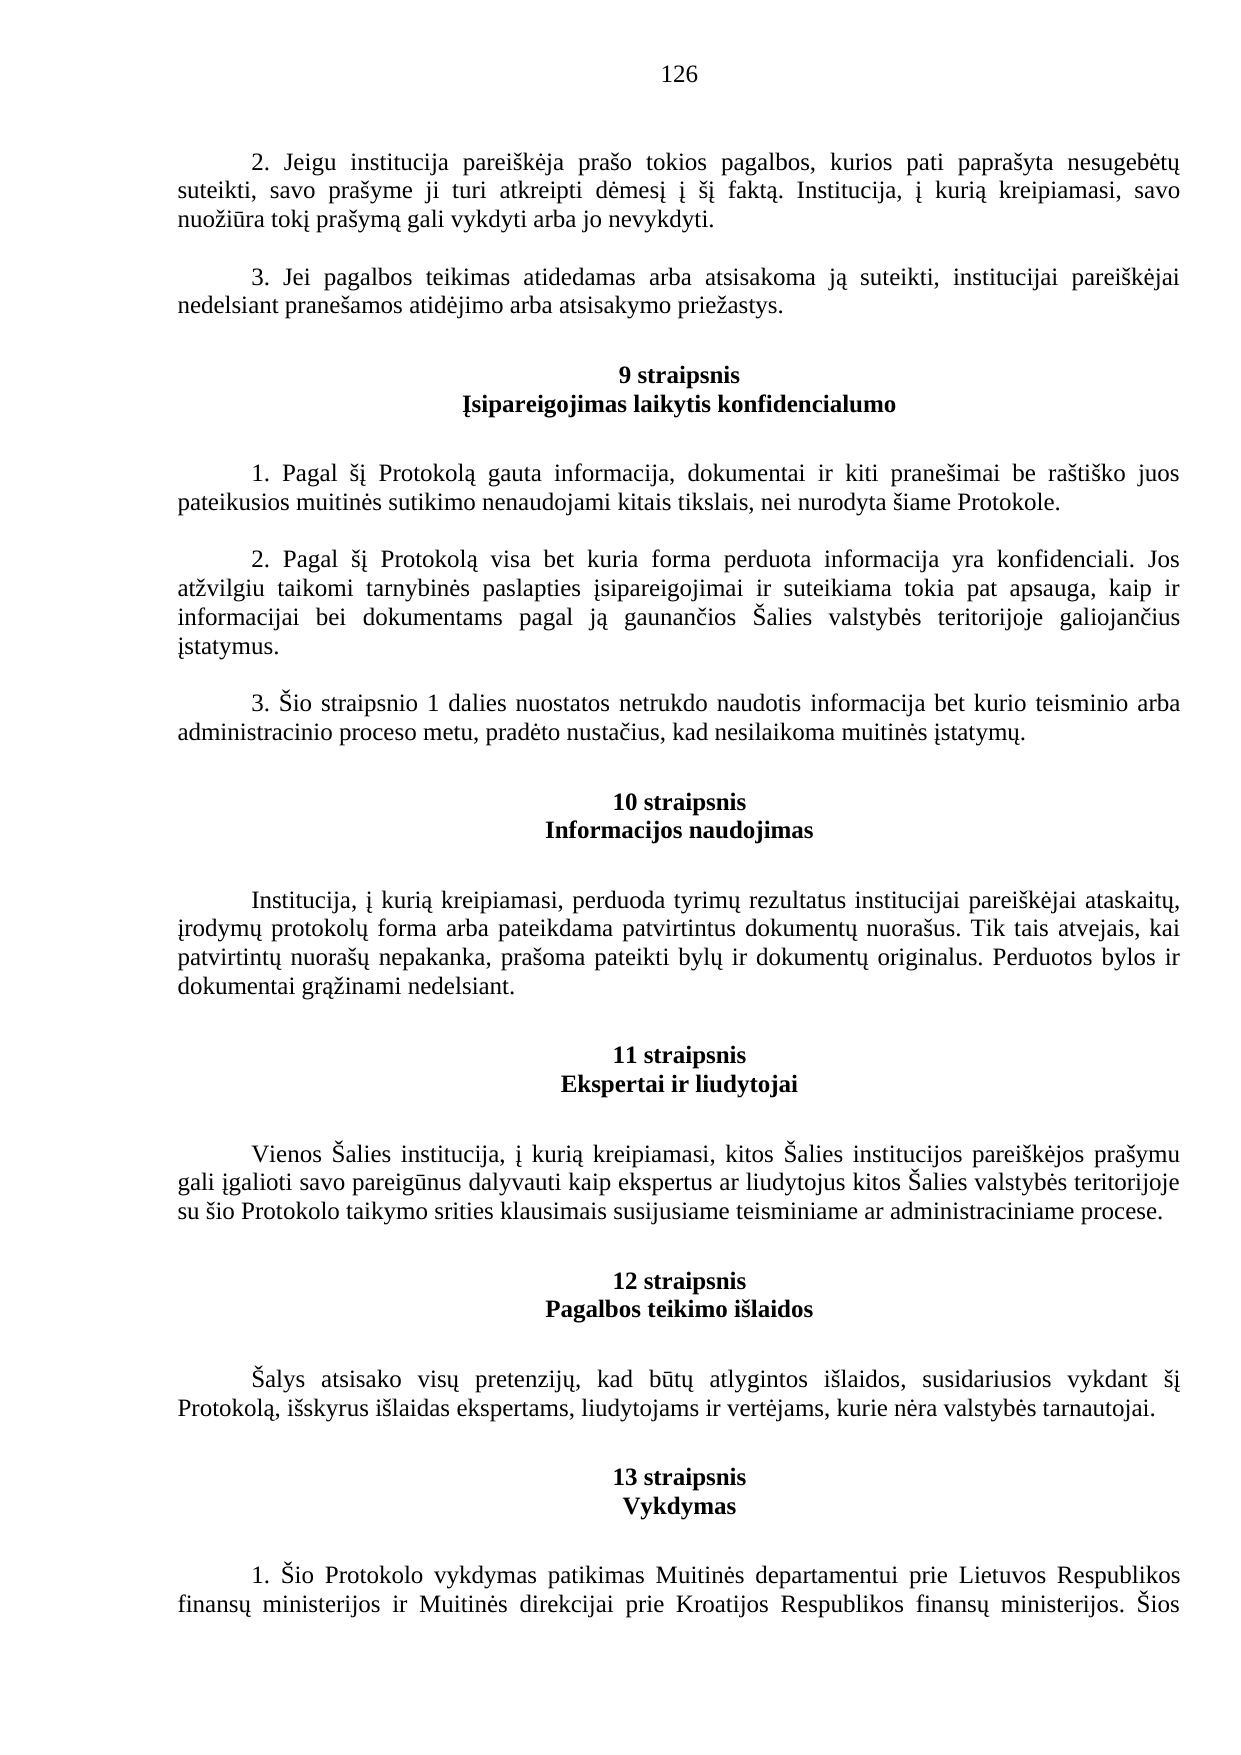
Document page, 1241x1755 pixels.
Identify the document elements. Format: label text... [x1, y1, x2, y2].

text Vykdymas [177, 1491, 1181, 1520]
text Informacijos naudojimas [177, 815, 1181, 844]
text 11 straipsnis [177, 1041, 1181, 1069]
text 2. Pagal šį Protokolą visa bet kuria forma perduota informacija yra konfidenciali. Jos atžvilgiu taikomi tarnybinės paslapties įsipareigojimai ir suteikiama tokia pat apsauga, kaip ir informacijai bei dokumentams pagal ją gaunančios Šalies valstybės teritorijoje galiojančius įstatymus. [177, 544, 1181, 659]
text Ekspertai ir liudytojai [177, 1069, 1181, 1098]
text 10 straipsnis [177, 787, 1181, 815]
text 1. Šio Protokolo vykdymas patikimas Muitinės departamentui prie Lietuvos Respublikos finansų ministerijos ir Muitinės direkcijai prie Kroatijos Respublikos finansų ministerijos. Šios [177, 1560, 1181, 1618]
text Institucija, į kurią kreipiamasi, perduoda tyrimų rezultatus institucijai pareiškėjai ataskaitų, įrodymų protokolų forma arba pateikdama patvirtintus dokumentų nuorašus. Tik tais atvejais, kai patvirtintų nuorašų nepakanka, prašoma pateikti bylų ir dokumentų originalus. Perduotos bylos ir dokumentai grąžinami nedelsiant. [177, 885, 1181, 1000]
text 2. Jeigu institucija pareiškėja prašo tokios pagalbos, kurios pati paprašyta nesugebėtų suteikti, savo prašyme ji turi atkreipti dėmesį į šį faktą. Institucija, į kurią kreipiamasi, savo nuožiūra tokį prašymą gali vykdyti arba jo nevykdyti. [177, 147, 1181, 233]
text Šalys atsisako visų pretenzijų, kad būtų atlygintos išlaidos, susidariusios vykdant šį Protokolą, išskyrus išlaidas ekspertams, liudytojams ir vertėjams, kurie nėra valstybės tarnautojai. [177, 1364, 1181, 1421]
text Pagalbos teikimo išlaidos [177, 1294, 1181, 1323]
text 13 straipsnis [177, 1462, 1181, 1491]
text Įsipareigojimas laikytis konfidencialumo [177, 389, 1181, 418]
text 12 straipsnis [177, 1266, 1181, 1294]
text 3. Šio straipsnio 1 dalies nuostatos netrukdo naudotis informacija bet kurio teisminio arba administracinio proceso metu, pradėto nustačius, kad nesilaikoma muitinės įstatymų. [177, 688, 1181, 746]
text Vienos Šalies institucija, į kurią kreipiamasi, kitos Šalies institucijos pareiškėjos prašymu gali įgalioti savo pareigūnus dalyvauti kaip ekspertus ar liudytojus kitos Šalies valstybės teritorijoje su šio Protokolo taikymo srities klausimais susijusiame teisminiame ar administraciniame procese. [177, 1139, 1181, 1225]
text 3. Jei pagalbos teikimas atidedamas arba atsisakoma ją suteikti, institucijai pareiškėjai nedelsiant pranešamos atidėjimo arba atsisakymo priežastys. [177, 262, 1181, 319]
text 9 straipsnis [177, 360, 1181, 389]
text 1. Pagal šį Protokolą gauta informacija, dokumentai ir kiti pranešimai be raštiško juos pateikusios muitinės sutikimo nenaudojami kitais tikslais, nei nurodyta šiame Protokole. [177, 458, 1181, 516]
